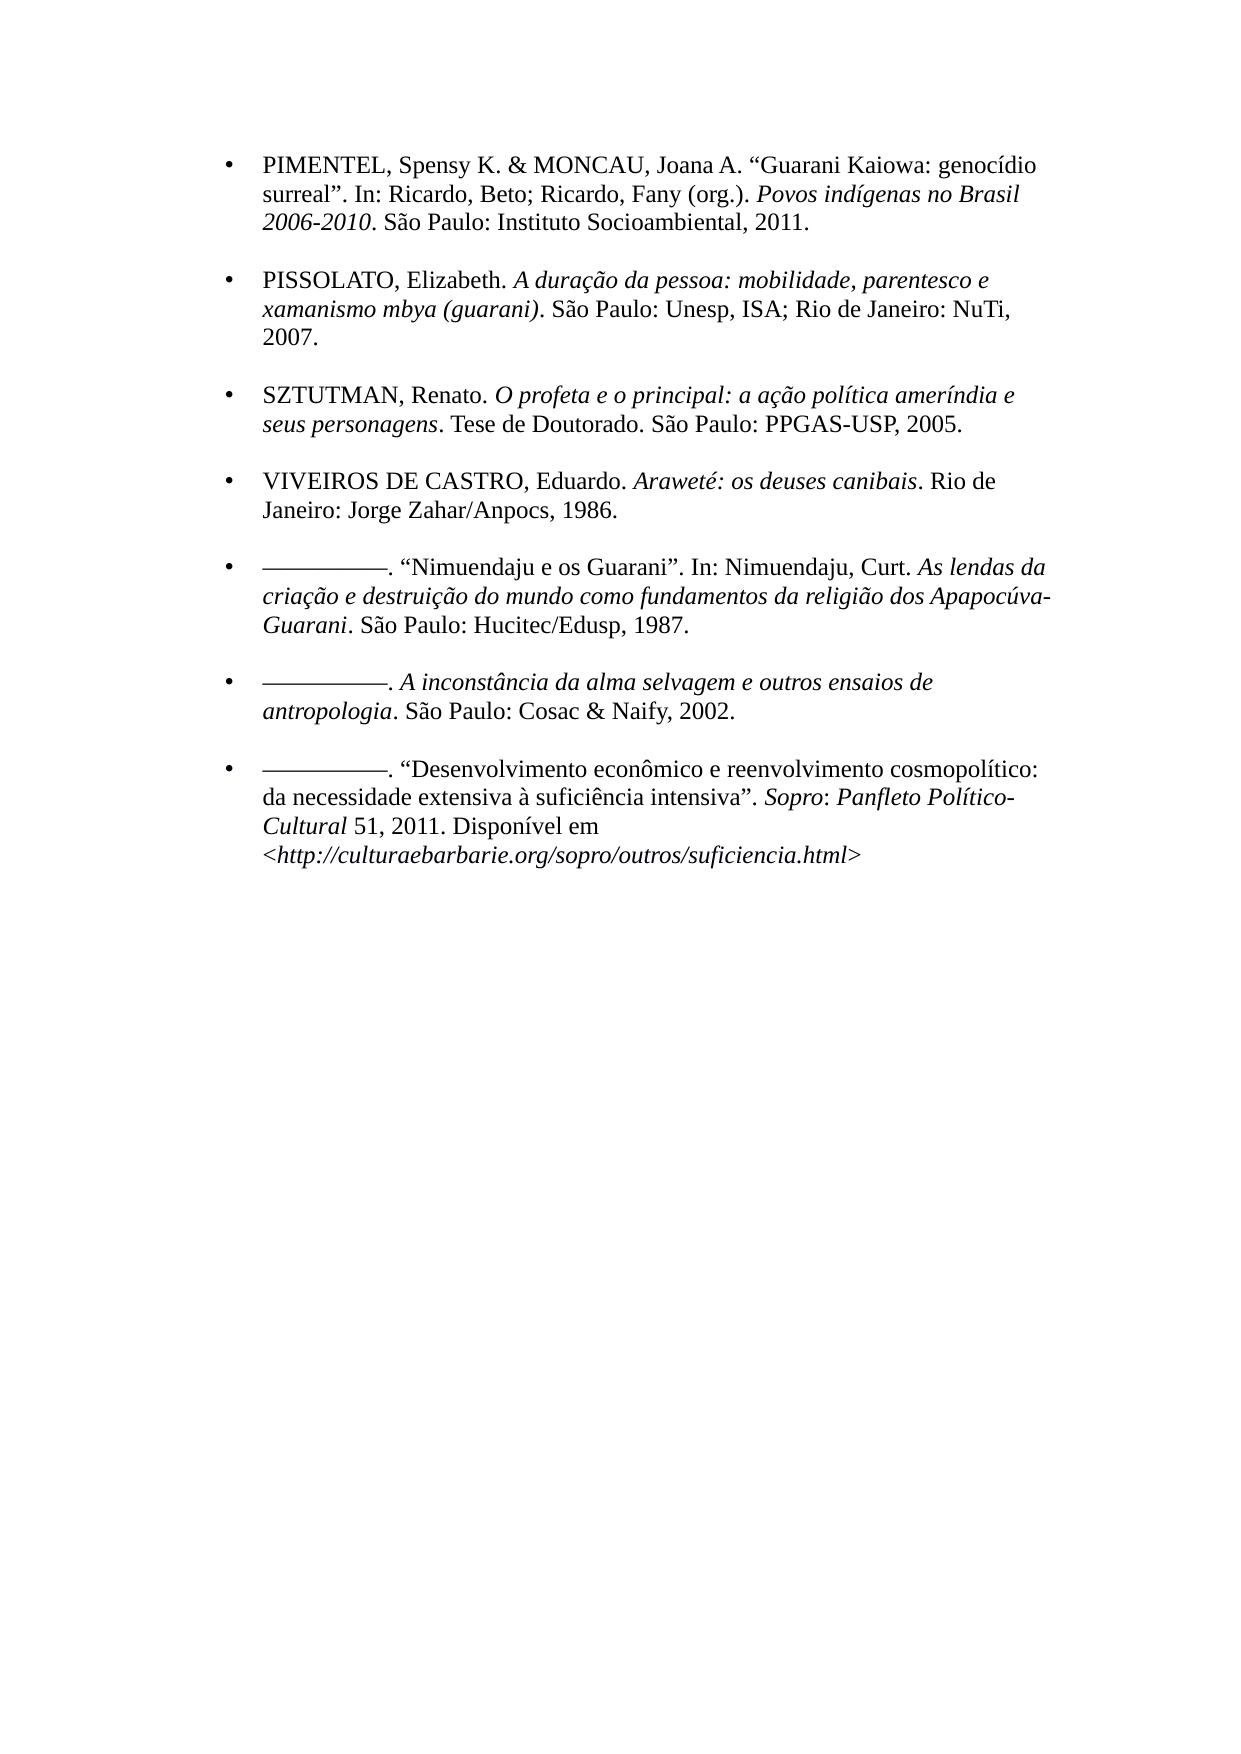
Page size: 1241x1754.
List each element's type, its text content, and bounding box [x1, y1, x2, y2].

list —————. “Desenvolvimento econômico e reenvolvimento cosmopolítico: da necessidade extensiva à suficiência intensiva”. Sopro: Panfleto Político-Cultural 51, 2011. Disponível em <http://culturaebarbarie.org/sopro/outros/suficiencia.html> [225, 754, 1053, 869]
list VIVEIROS DE CASTRO, Eduardo. Araweté: os deuses canibais. Rio de Janeiro: Jorge Zahar/Anpocs, 1986. [225, 466, 1053, 524]
list SZTUTMAN, Renato. O profeta e o principal: a ação política ameríndia e seus personagens. Tese de Doutorado. São Paulo: PPGAS-USP, 2005. [225, 380, 1053, 437]
list PISSOLATO, Elizabeth. A duração da pessoa: mobilidade, parentesco e xamanismo mbya (guarani). São Paulo: Unesp, ISA; Rio de Janeiro: NuTi, 2007. [225, 265, 1053, 351]
list —————. “Nimuendaju e os Guarani”. In: Nimuendaju, Curt. As lendas da criação e destruição do mundo como fundamentos da religião dos Apapocúva-Guarani. São Paulo: Hucitec/Edusp, 1987. [225, 552, 1053, 639]
list —————. A inconstância da alma selvagem e outros ensaios de antropologia. São Paulo: Cosac & Naify, 2002. [225, 667, 1053, 725]
list PIMENTEL, Spensy K. & MONCAU, Joana A. “Guarani Kaiowa: genocídio surreal”. In: Ricardo, Beto; Ricardo, Fany (org.). Povos indígenas no Brasil 2006-2010. São Paulo: Instituto Socioambiental, 2011. [225, 150, 1053, 236]
